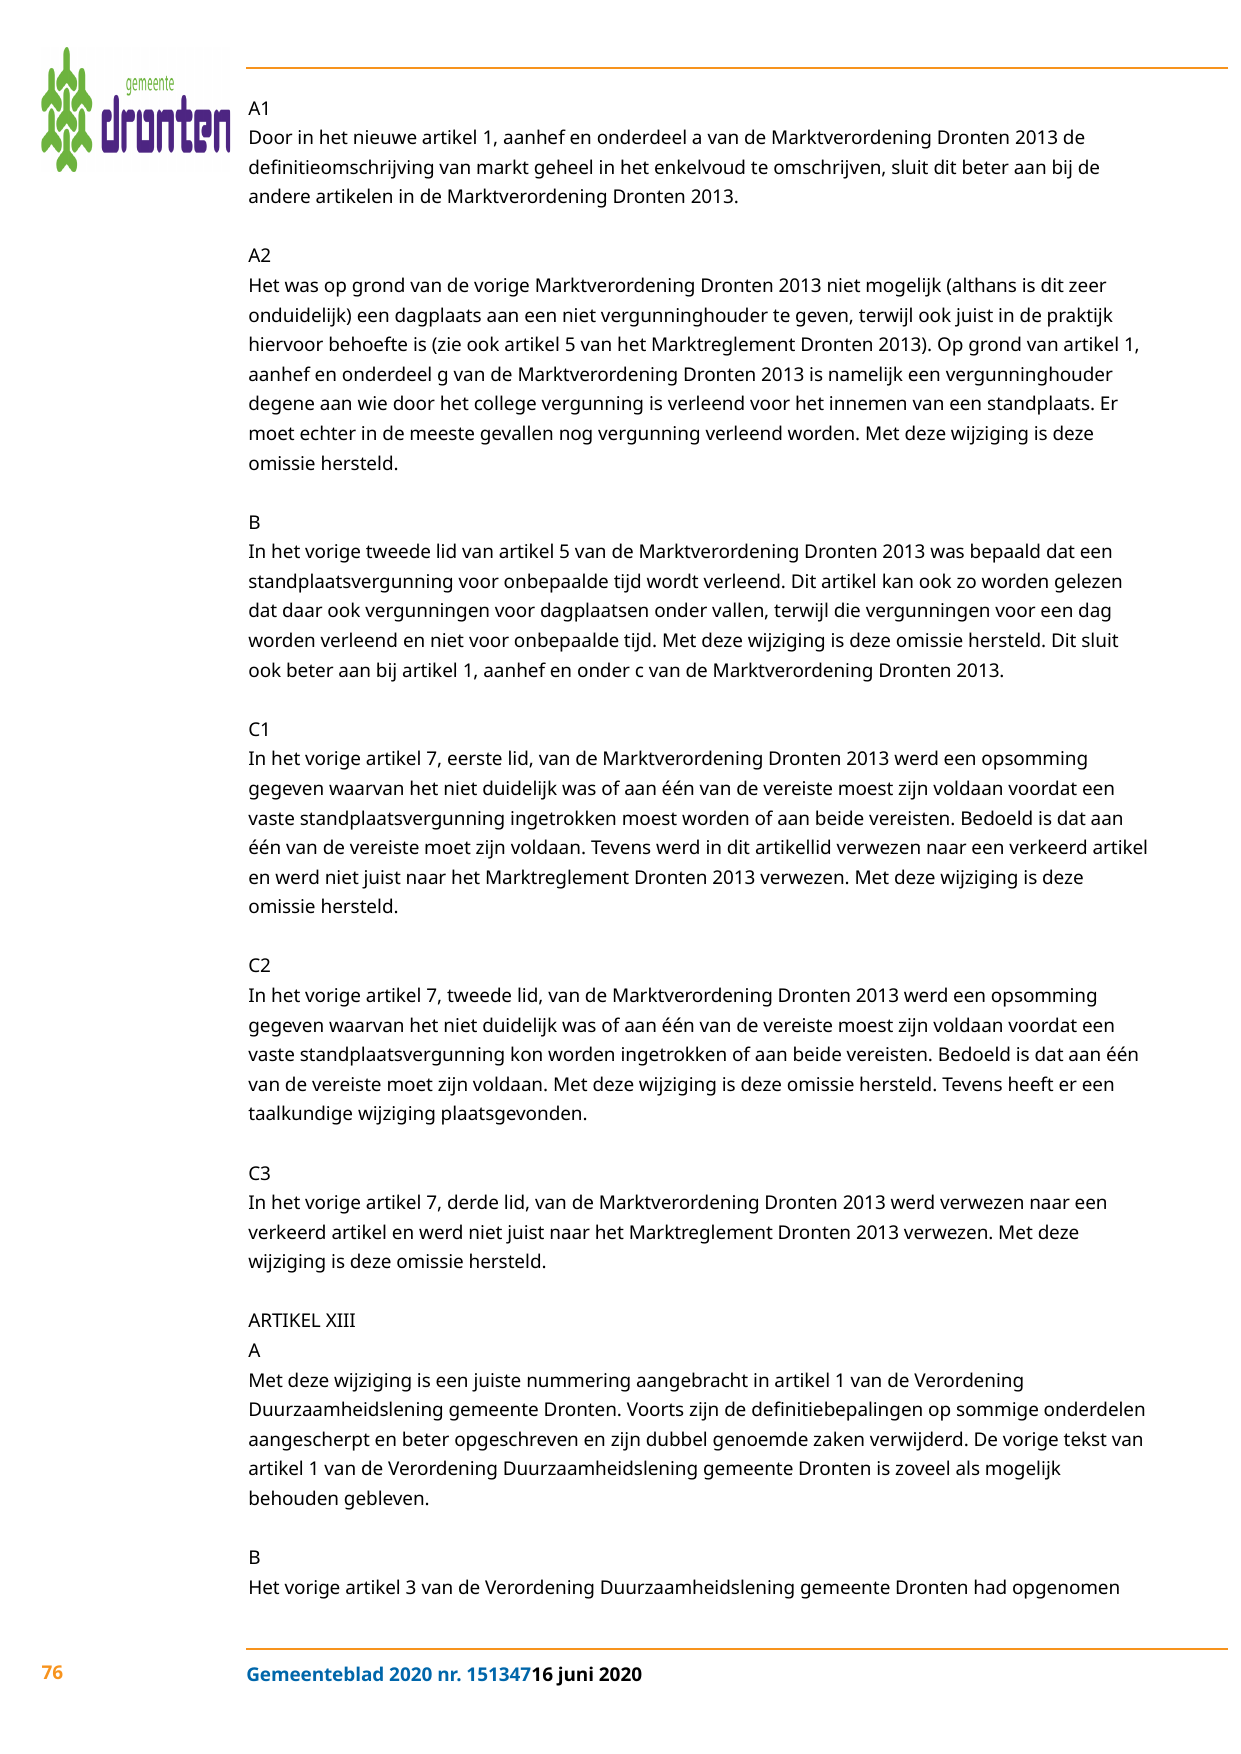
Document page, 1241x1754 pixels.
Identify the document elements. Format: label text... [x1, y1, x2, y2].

text C3 [248, 1160, 1152, 1186]
text Door in het nieuwe artikel 1, aanhef en onderdeel a van de Marktverordening Dronten 2013 de definitieomschrijving van markt geheel in het enkelvoud te omschrijven, sluit dit beter aan bij de andere artikelen in de Marktverordening Dronten 2013. [248, 124, 1152, 209]
text A2 [248, 243, 1152, 268]
text B [248, 509, 1152, 535]
text In het vorige artikel 7, eerste lid, van de Marktverordening Dronten 2013 werd een opsomming gegeven waarvan het niet duidelijk was of aan één van de vereiste moest zijn voldaan voordat een vaste standplaatsvergunning ingetrokken moest worden of aan beide vereisten. Bedoeld is dat aan één van de vereiste moet zijn voldaan. Tevens werd in dit artikellid verwezen naar een verkeerd artikel en werd niet juist naar het Marktreglement Dronten 2013 verwezen. Met deze wijziging is deze omissie hersteld. [248, 746, 1152, 919]
text Met deze wijziging is een juiste nummering aangebracht in artikel 1 van de Verordening Duurzaamheidslening gemeente Dronten. Voorts zijn de definitiebepalingen op sommige onderdelen aangescherpt en beter opgeschreven en zijn dubbel genoemde zaken verwijderd. De vorige tekst van artikel 1 van de Verordening Duurzaamheidslening gemeente Dronten is zoveel als mogelijk behouden gebleven. [248, 1367, 1152, 1511]
text In het vorige artikel 7, derde lid, van de Marktverordening Dronten 2013 werd verwezen naar een verkeerd artikel en werd niet juist naar het Marktreglement Dronten 2013 verwezen. Met deze wijziging is deze omissie hersteld. [248, 1189, 1152, 1274]
text A1 [248, 95, 1152, 121]
text A [248, 1337, 1152, 1363]
picture [41, 47, 231, 172]
text B [248, 1544, 1152, 1570]
text In het vorige artikel 7, tweede lid, van de Marktverordening Dronten 2013 werd een opsomming gegeven waarvan het niet duidelijk was of aan één van de vereiste moest zijn voldaan voordat een vaste standplaatsvergunning kon worden ingetrokken of aan beide vereisten. Bedoeld is dat aan één van de vereiste moet zijn voldaan. Met deze wijziging is deze omissie hersteld. Tevens heeft er een taalkundige wijziging plaatsgevonden. [248, 982, 1152, 1126]
text C2 [248, 953, 1152, 978]
text Het vorige artikel 3 van de Verordening Duurzaamheidslening gemeente Dronten had opgenomen [248, 1574, 1152, 1600]
text ARTIKEL XIII [248, 1308, 1152, 1333]
text In het vorige tweede lid van artikel 5 van de Marktverordening Dronten 2013 was bepaald dat een standplaatsvergunning voor onbepaalde tijd wordt verleend. Dit artikel kan ook zo worden gelezen dat daar ook vergunningen voor dagplaatsen onder vallen, terwijl die vergunningen voor een dag worden verleend en niet voor onbepaalde tijd. Met deze wijziging is deze omissie hersteld. Dit sluit ook beter aan bij artikel 1, aanhef en onder c van de Marktverordening Dronten 2013. [248, 538, 1152, 683]
text C1 [248, 716, 1152, 742]
text Het was op grond van de vorige Marktverordening Dronten 2013 niet mogelijk (althans is dit zeer onduidelijk) een dagplaats aan een niet vergunninghouder te geven, terwijl ook juist in de praktijk hiervoor behoefte is (zie ook artikel 5 van het Marktreglement Dronten 2013). Op grond van artikel 1, aanhef en onderdeel g van de Marktverordening Dronten 2013 is namelijk een vergunninghouder degene aan wie door het college vergunning is verleend voor het innemen van een standplaats. Er moet echter in de meeste gevallen nog vergunning verleend worden. Met deze wijziging is deze omissie hersteld. [248, 272, 1152, 476]
